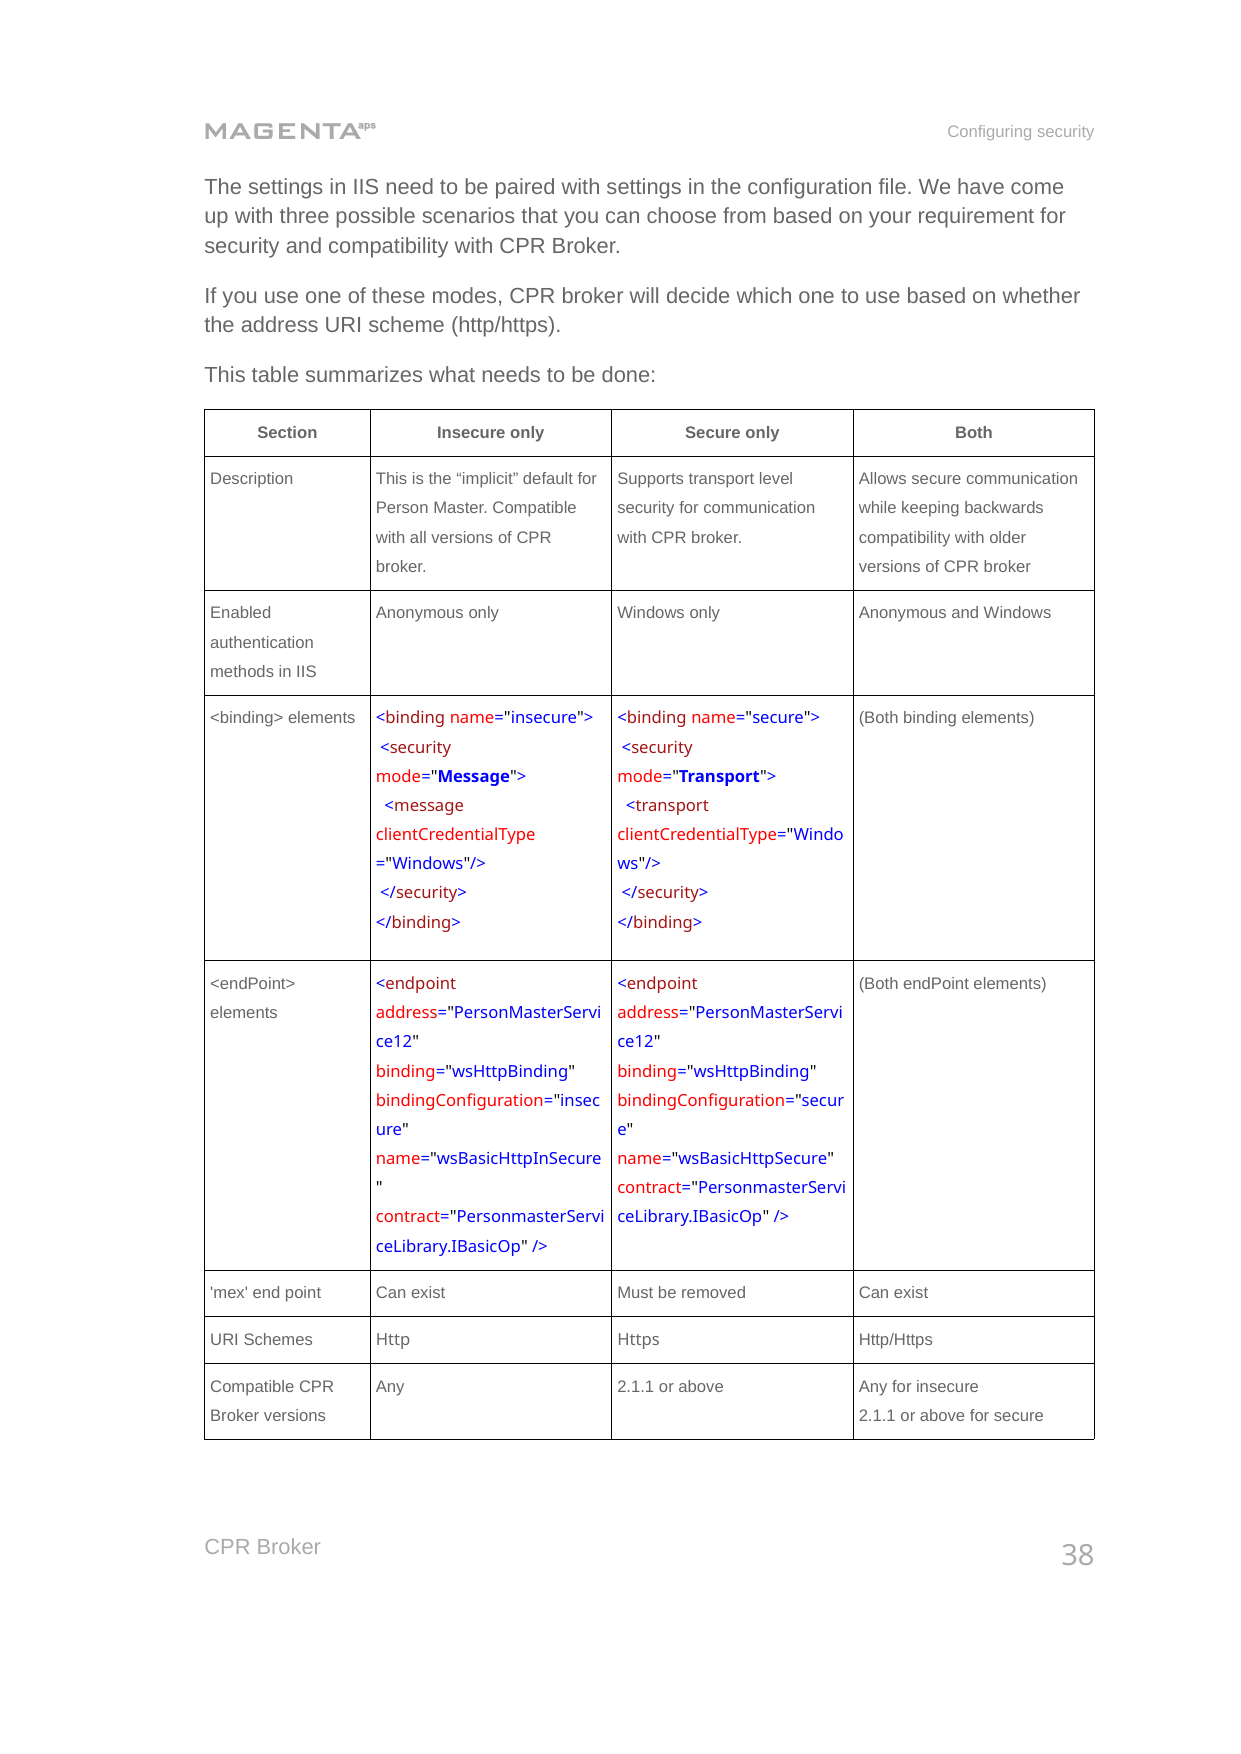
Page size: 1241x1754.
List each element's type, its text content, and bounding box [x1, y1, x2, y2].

table_cell Can exist [854, 1271, 1094, 1316]
table_cell URI Schemes [205, 1317, 370, 1363]
table_cell Allows secure communication while keeping backwards compatibility with older versions of CPR broker [854, 457, 1094, 590]
table_cell <binding> elements [205, 696, 370, 960]
table_cell Compatible CPR Broker versions [205, 1364, 370, 1439]
table_cell <binding name="insecure"> <security mode="Message"> <message clientCredentialType ="Windows"/> </security> </binding> [371, 696, 611, 960]
table_cell 'mex' end point [205, 1271, 370, 1316]
table_cell Description [205, 457, 370, 590]
text The settings in IIS need to be paired with settings in the configuration file. We have come up with three possible scenarios that you can choose from based on your requirement for security and compatibility with CPR Broker. [204, 171, 1094, 259]
table_cell 2.1.1 or above [612, 1364, 853, 1439]
table_cell Must be removed [612, 1271, 853, 1316]
table_cell Any [371, 1364, 611, 1439]
table_cell Enabled authentication methods in IIS [205, 591, 370, 695]
text This table summarizes what needs to be done: [204, 359, 1094, 388]
table_header Both [854, 410, 1094, 456]
table_cell This is the “implicit” default for Person Master. Compatible with all versions of CPR broker. [371, 457, 611, 590]
table_header Insecure only [371, 410, 611, 456]
text If you use one of these modes, CPR broker will decide which one to use based on whether the address URI scheme (http/https). [204, 280, 1094, 338]
table_cell <binding name="secure"> <security mode="Transport"> <transport clientCredentialType="Windows"/> </security> </binding> [612, 696, 853, 960]
table_cell Supports transport level security for communication with CPR broker. [612, 457, 853, 590]
table_cell Any for insecure 2.1.1 or above for secure [854, 1364, 1094, 1439]
table_cell Anonymous only [371, 591, 611, 695]
table_cell Https [612, 1317, 853, 1363]
table_header Secure only [612, 410, 853, 456]
table_cell Can exist [371, 1271, 611, 1316]
table_cell <endpoint address="PersonMasterService12" binding="wsHttpBinding" bindingConfiguration="secure" name="wsBasicHttpSecure" contract="PersonmasterServiceLibrary.IBasicOp" /> [612, 961, 853, 1269]
table_cell (Both binding elements) [854, 696, 1094, 960]
table_cell <endPoint> elements [205, 961, 370, 1269]
table_header Section [205, 410, 370, 456]
table_cell Http/Https [854, 1317, 1094, 1363]
table_cell Windows only [612, 591, 853, 695]
table_cell Anonymous and Windows [854, 591, 1094, 695]
table_cell (Both endPoint elements) [854, 961, 1094, 1269]
table_cell <endpoint address="PersonMasterService12" binding="wsHttpBinding" bindingConfiguration="insecure" name="wsBasicHttpInSecure" contract="PersonmasterServiceLibrary.IBasicOp" /> [371, 961, 611, 1269]
table_cell Http [371, 1317, 611, 1363]
